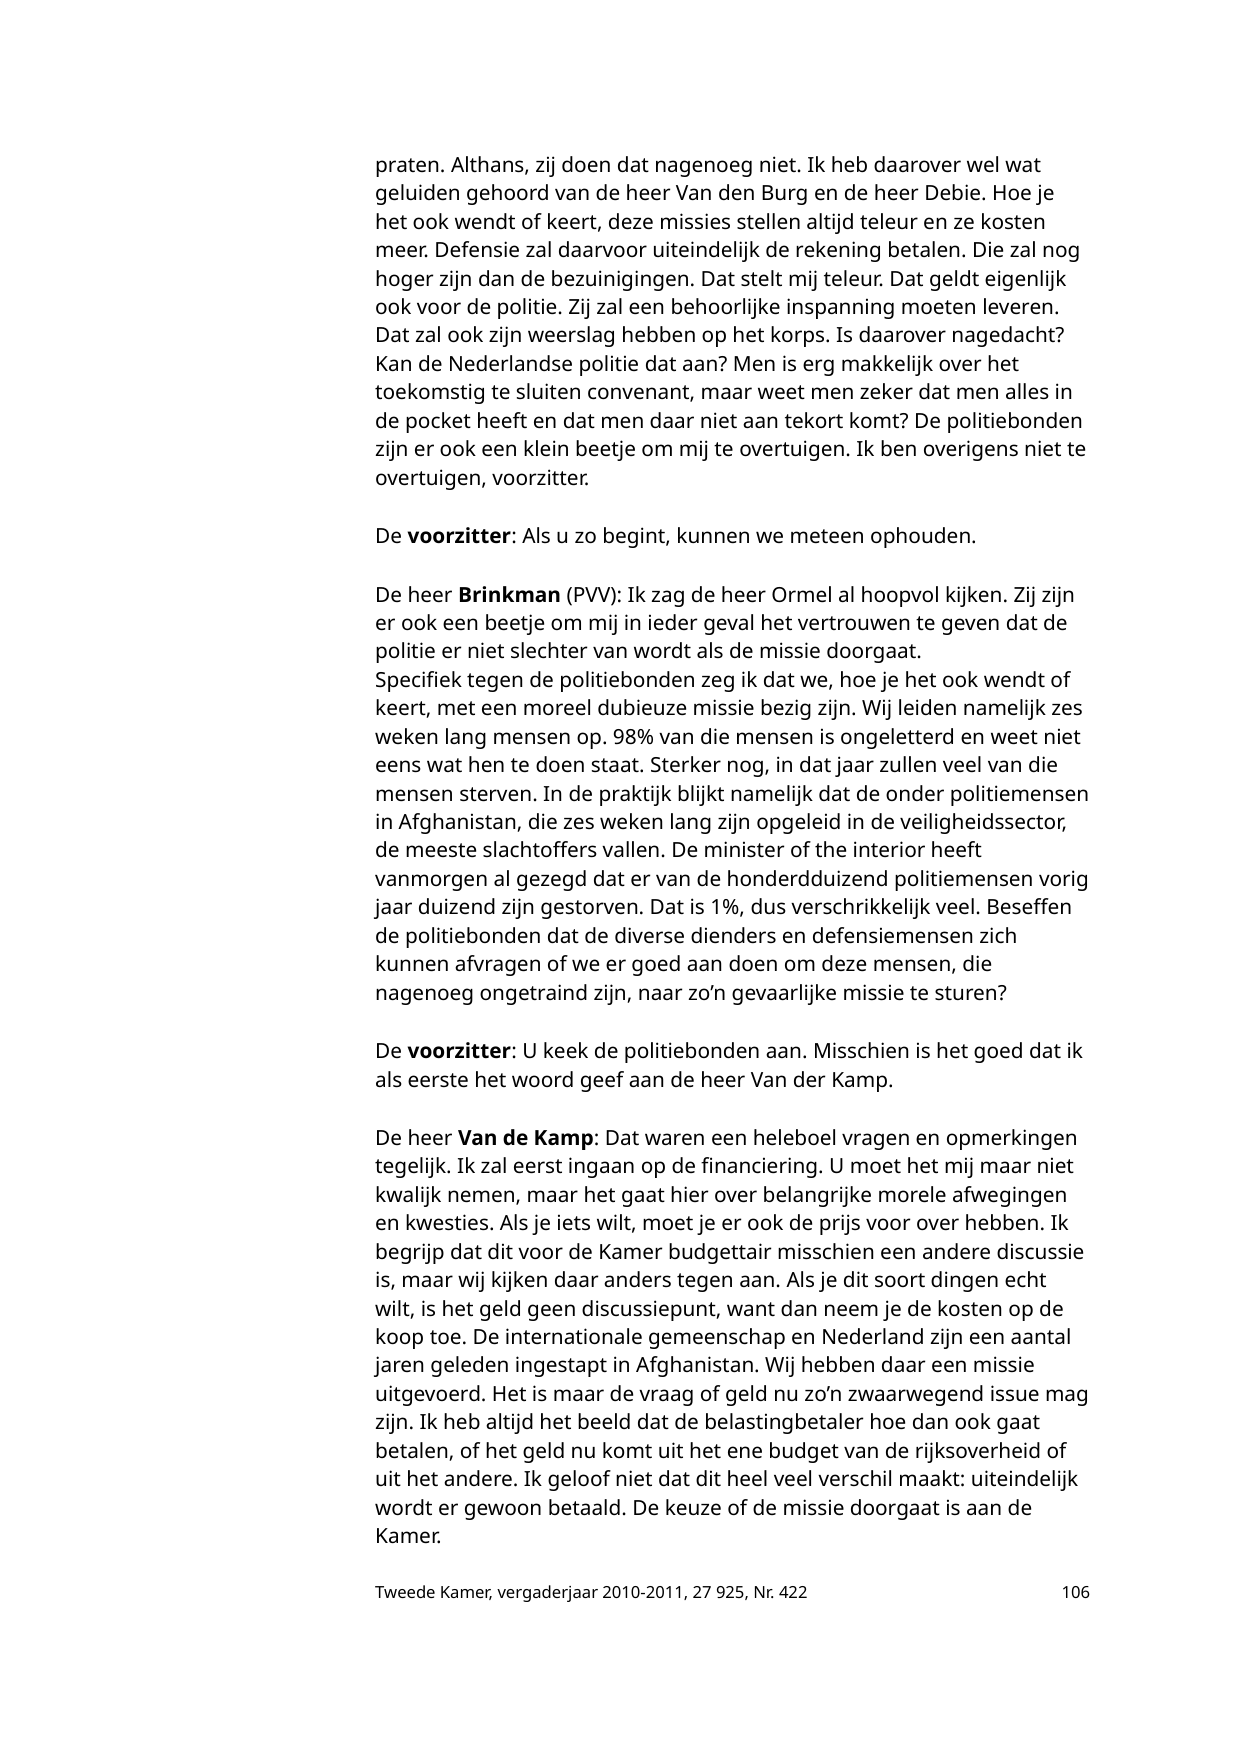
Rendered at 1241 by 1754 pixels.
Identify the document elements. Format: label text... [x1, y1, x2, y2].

text De voorzitter: Als u zo begint, kunnen we meteen ophouden. [375, 521, 1090, 550]
text De heer Van de Kamp: Dat waren een heleboel vragen en opmerkingen tegelijk. Ik zal eerst ingaan op de financiering. U moet het mij maar niet kwalijk nemen, maar het gaat hier over belangrijke morele afwegingen en kwesties. Als je iets wilt, moet je er ook de prijs voor over hebben. Ik begrijp dat dit voor de Kamer budgettair misschien een andere discussie is, maar wij kijken daar anders tegen aan. Als je dit soort dingen echt wilt, is het geld geen discussiepunt, want dan neem je de kosten op de koop toe. De internationale gemeenschap en Nederland zijn een aantal jaren geleden ingestapt in Afghanistan. Wij hebben daar een missie uitgevoerd. Het is maar de vraag of geld nu zo’n zwaarwegend issue mag zijn. Ik heb altijd het beeld dat de belastingbetaler hoe dan ook gaat betalen, of het geld nu komt uit het ene budget van de rijksoverheid of uit het andere. Ik geloof niet dat dit heel veel verschil maakt: uiteindelijk wordt er gewoon betaald. De keuze of de missie doorgaat is aan de Kamer. [375, 1123, 1090, 1550]
text De heer Brinkman (PVV): Ik zag de heer Ormel al hoopvol kijken. Zij zijn er ook een beetje om mij in ieder geval het vertrouwen te geven dat de politie er niet slechter van wordt als de missie doorgaat. [375, 580, 1090, 665]
text Specifiek tegen de politiebonden zeg ik dat we, hoe je het ook wendt of keert, met een moreel dubieuze missie bezig zijn. Wij leiden namelijk zes weken lang mensen op. 98% van die mensen is ongeletterd en weet niet eens wat hen te doen staat. Sterker nog, in dat jaar zullen veel van die mensen sterven. In de praktijk blijkt namelijk dat de onder politiemensen in Afghanistan, die zes weken lang zijn opgeleid in de veiligheidssector, de meeste slachtoffers vallen. De minister of the interior heeft vanmorgen al gezegd dat er van de honderdduizend politiemensen vorig jaar duizend zijn gestorven. Dat is 1%, dus verschrikkelijk veel. Beseffen de politiebonden dat de diverse dienders en defensiemensen zich kunnen afvragen of we er goed aan doen om deze mensen, die nagenoeg ongetraind zijn, naar zo’n gevaarlijke missie te sturen? [375, 665, 1090, 1006]
text praten. Althans, zij doen dat nagenoeg niet. Ik heb daarover wel wat geluiden gehoord van de heer Van den Burg en de heer Debie. Hoe je het ook wendt of keert, deze missies stellen altijd teleur en ze kosten meer. Defensie zal daarvoor uiteindelijk de rekening betalen. Die zal nog hoger zijn dan de bezuinigingen. Dat stelt mij teleur. Dat geldt eigenlijk ook voor de politie. Zij zal een behoorlijke inspanning moeten leveren. Dat zal ook zijn weerslag hebben op het korps. Is daarover nagedacht? Kan de Nederlandse politie dat aan? Men is erg makkelijk over het toekomstig te sluiten convenant, maar weet men zeker dat men alles in de pocket heeft en dat men daar niet aan tekort komt? De politiebonden zijn er ook een klein beetje om mij te overtuigen. Ik ben overigens niet te overtuigen, voorzitter. [375, 150, 1090, 491]
text De voorzitter: U keek de politiebonden aan. Misschien is het goed dat ik als eerste het woord geef aan de heer Van der Kamp. [375, 1036, 1090, 1093]
